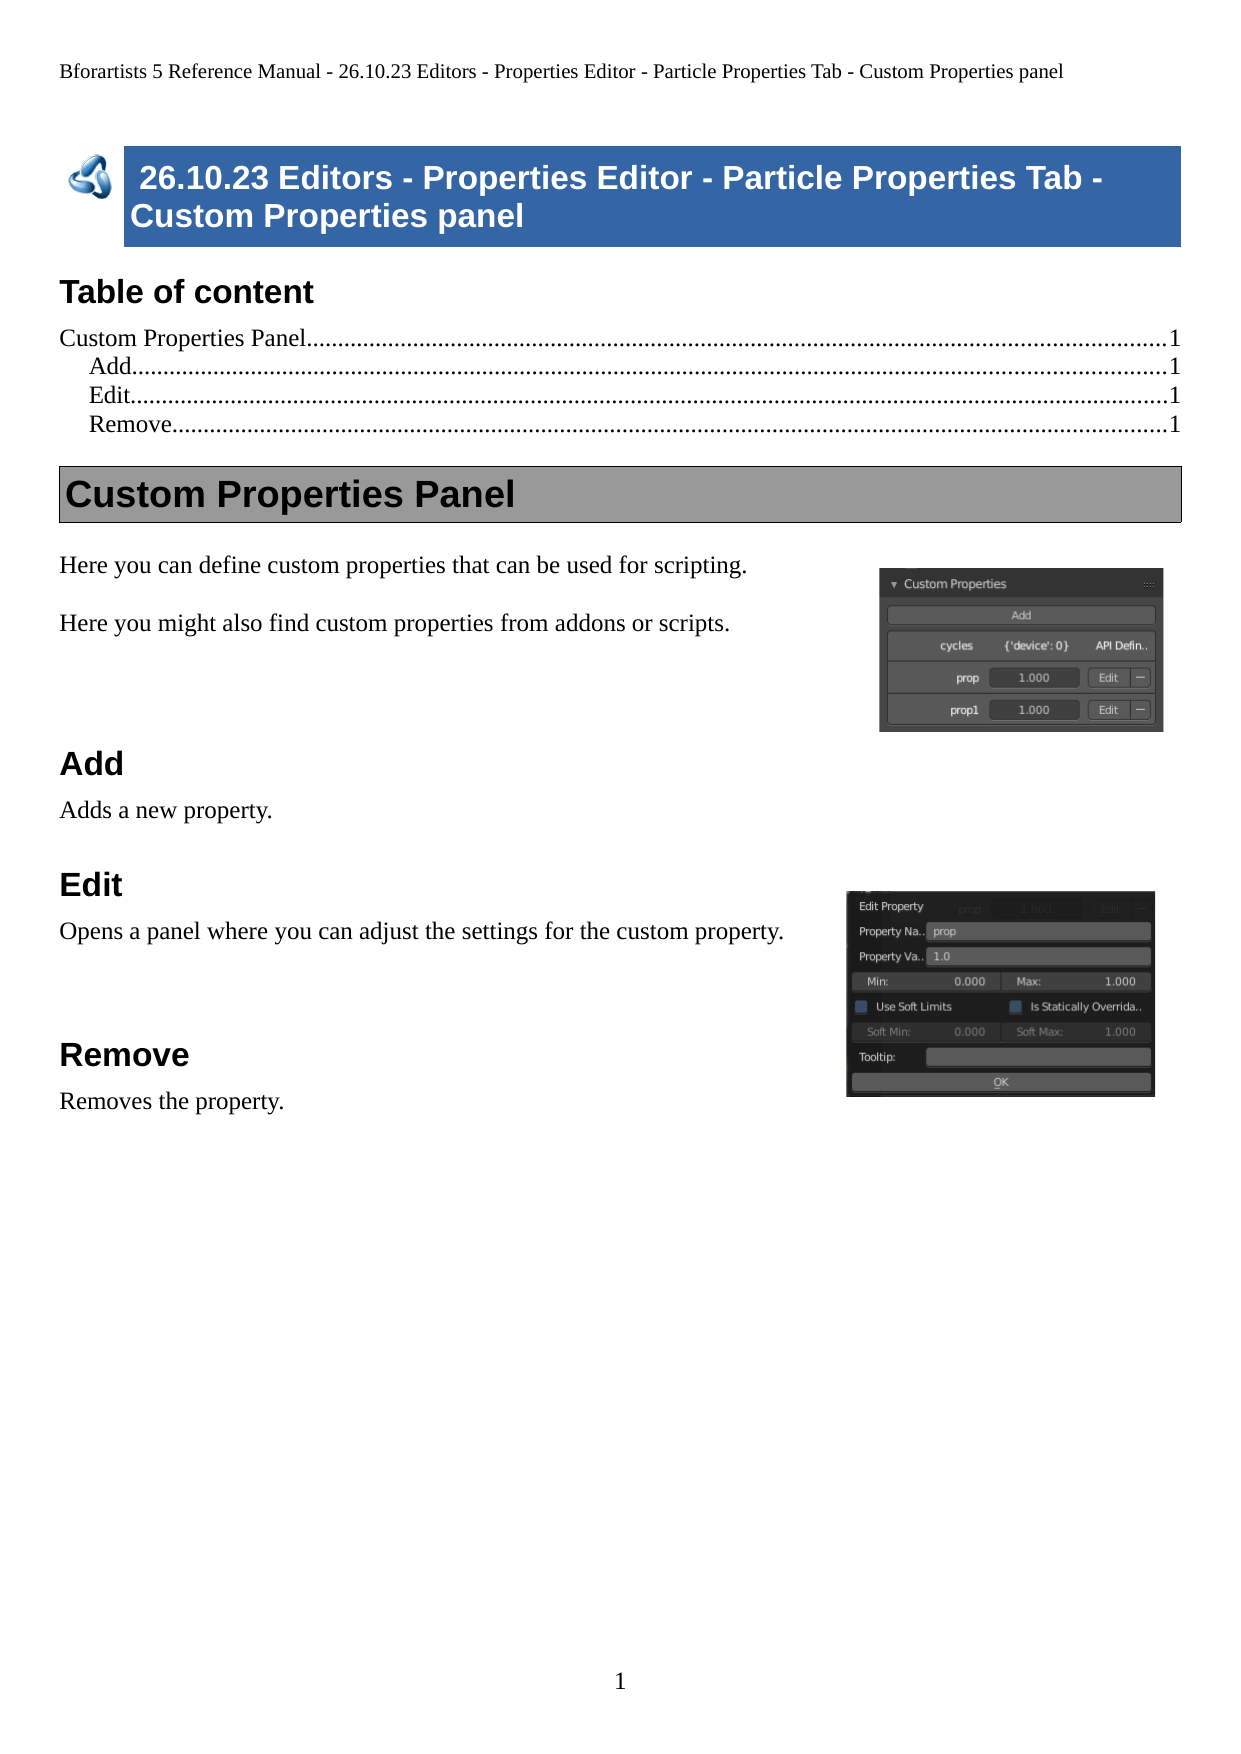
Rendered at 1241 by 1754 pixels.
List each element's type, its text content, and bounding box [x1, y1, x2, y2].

text Custom Properties Panel 1 [59, 323, 1181, 351]
subtitle Table of content [59, 272, 1181, 310]
text Opens a panel where you can adjust the settings for the custom property. [59, 916, 846, 945]
text Remove 1 [88, 409, 1181, 438]
text Removes the property. [59, 1086, 1181, 1115]
table_header [59, 146, 124, 247]
picture [65, 152, 114, 202]
text Here you can define custom properties that can be used for scripting. [59, 551, 1181, 579]
picture [879, 568, 1164, 732]
subtitle Remove [59, 1035, 846, 1074]
subtitle [1156, 1035, 1181, 1074]
text Here you might also find custom properties from addons or scripts. [59, 608, 879, 637]
text Add 1 [88, 351, 1181, 380]
subtitle Edit [59, 865, 1181, 903]
table_header Custom Properties Panel [60, 467, 1181, 522]
subtitle Add [59, 744, 1181, 782]
text Edit 1 [88, 380, 1181, 409]
table_header 26.10.23 Editors - Properties Editor - Particle Properties Tab - Custom Properties panel [124, 146, 1181, 247]
text Adds a new property. [59, 795, 1181, 824]
picture [846, 891, 1156, 1097]
